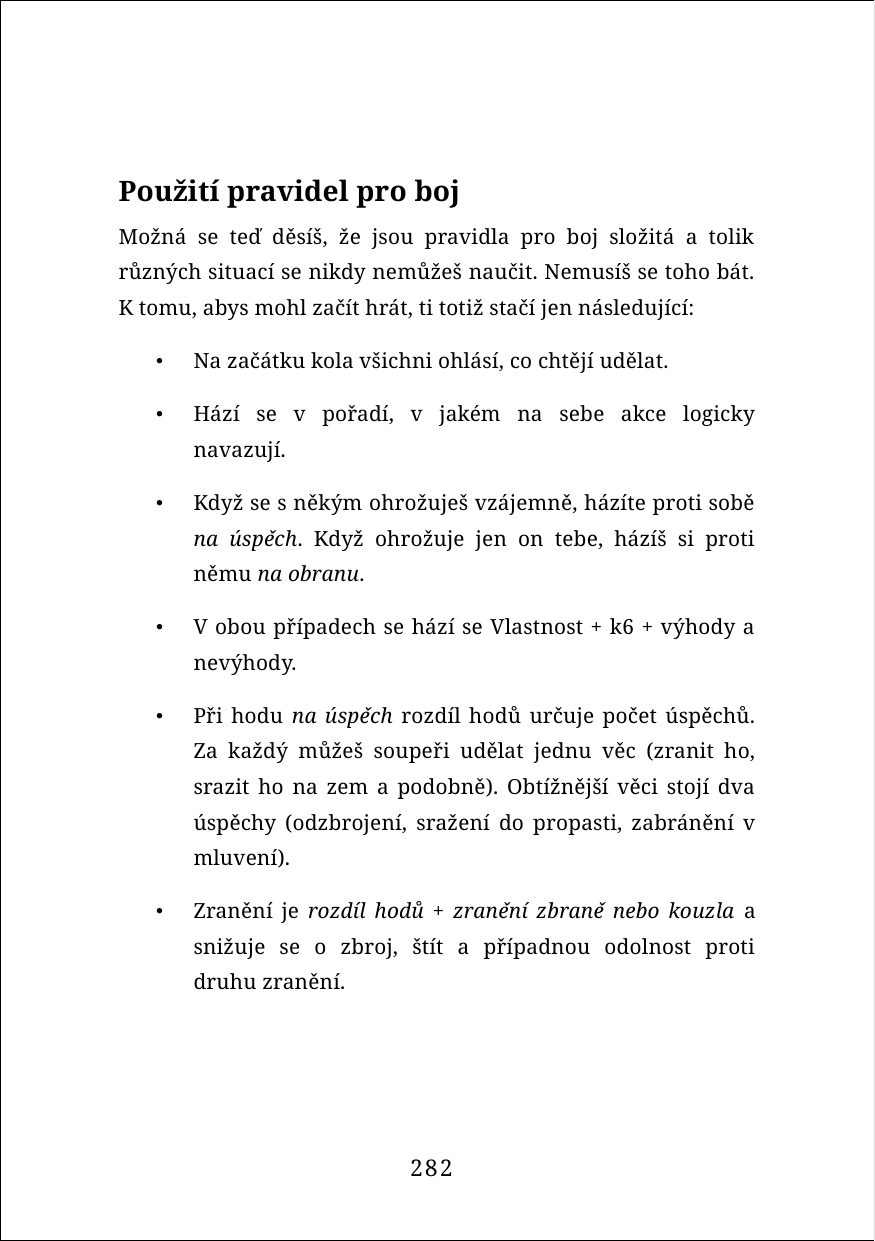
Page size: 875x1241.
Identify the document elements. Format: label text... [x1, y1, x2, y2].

list Při hodu na úspěch rozdíl hodů určuje počet úspěchů. Za každý můžeš soupeři udělat jednu věc (zranit ho, srazit ho na zem a podobně). Obtížnější věci stojí dva úspěchy (odzbrojení, sražení do propasti, zabránění v mluvení). [156, 701, 756, 872]
list Když se s někým ohrožuješ vzájemně, házíte proti sobě na úspěch. Když ohrožuje jen on tebe, házíš si proti němu na obranu. [156, 488, 756, 588]
list V obou případech se hází se Vlastnost + k6 + výhody a nevýhody. [156, 612, 756, 676]
subtitle Použití pravidel pro boj [118, 172, 756, 210]
text Možná se teď děsíš, že jsou pravidla pro boj složitá a tolik různých situací se nikdy nemůžeš naučit. Nemusíš se toho bát. K tomu, abys mohl začít hrát, ti totiž stačí jen následující: [118, 222, 756, 321]
list Hází se v pořadí, v jakém na sebe akce logicky navazují. [156, 399, 756, 463]
list Na začátku kola všichni ohlásí, co chtějí udělat. [156, 346, 756, 374]
list Zranění je rozdíl hodů + zranění zbraně nebo kouzla a snižuje se o zbroj, štít a případnou odolnost proti druhu zranění. [156, 896, 756, 996]
